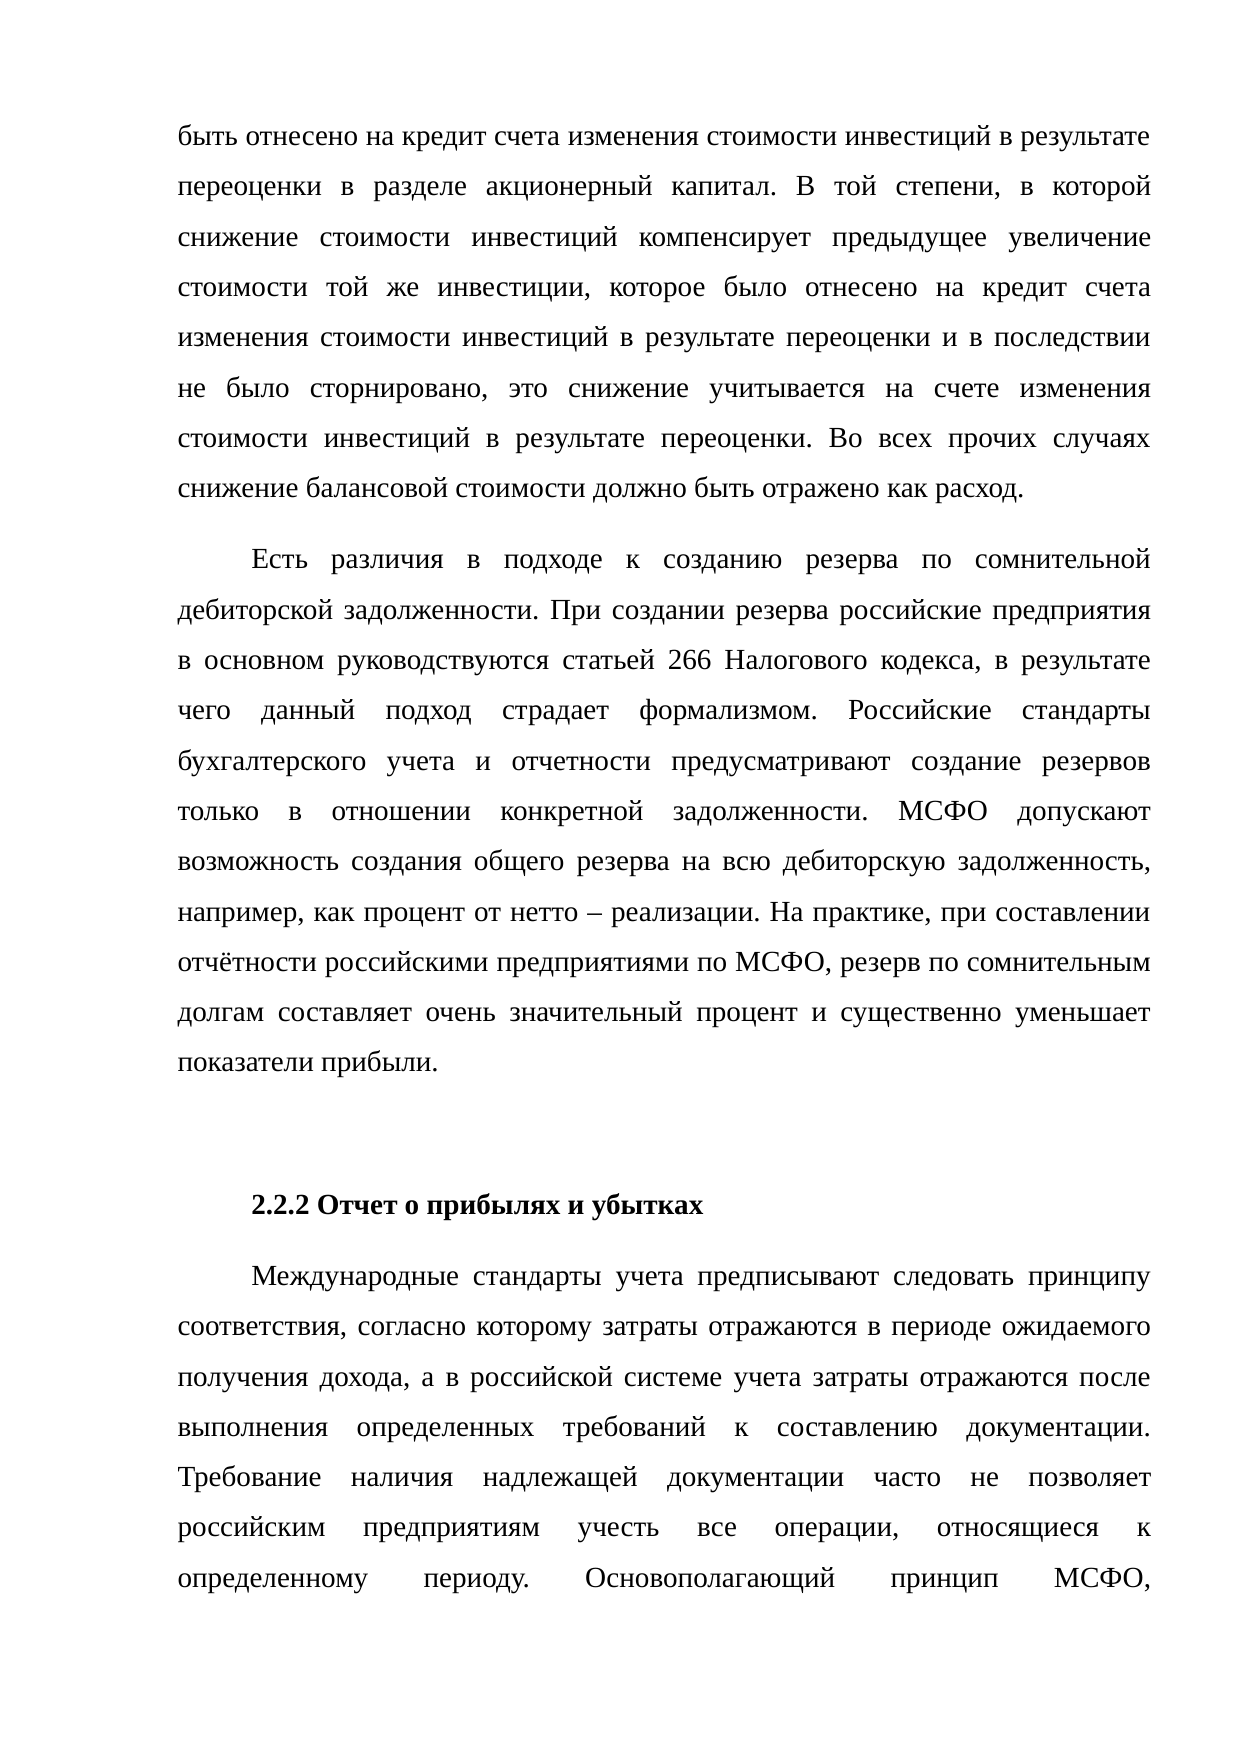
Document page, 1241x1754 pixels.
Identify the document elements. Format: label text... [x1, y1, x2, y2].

text быть отнесено на кредит счета изменения стоимости инвестиций в результате переоценки в разделе акционерный капитал. В той степени, в которой снижение стоимости инвестиций компенсирует предыдущее увеличение стоимости той же инвестиции, которое было отнесено на кредит счета изменения стоимости инвестиций в результате переоценки и в последствии не было сторнировано, это снижение учитывается на счете изменения стоимости инвестиций в результате переоценки. Во всех прочих случаях снижение балансовой стоимости должно быть отражено как расход. [177, 118, 1152, 504]
text Международные стандарты учета предписывают следовать принципу соответствия, согласно которому затраты отражаются в периоде ожидаемого получения дохода, а в российской системе учета затраты отражаются после выполнения определенных требований к составлению документации. Требование наличия надлежащей документации часто не позволяет российским предприятиям учесть все операции, относящиеся к определенному периоду. Основополагающий принцип МСФО, [177, 1258, 1152, 1593]
text Есть различия в подходе к созданию резерва по сомнительной дебиторской задолженности. При создании резерва российские предприятия в основном руководствуются статьей 266 Налогового кодекса, в результате чего данный подход страдает формализмом. Российские стандарты бухгалтерского учета и отчетности предусматривают создание резервов только в отношении конкретной задолженности. МСФО допускают возможность создания общего резерва на всю дебиторскую задолженность, например, как процент от нетто – реализации. На практике, при составлении отчётности российскими предприятиями по МСФО, резерв по сомнительным долгам составляет очень значительный процент и существенно уменьшает показатели прибыли. [177, 541, 1152, 1078]
text 2.2.2 Отчет о прибылях и убытках [177, 1187, 1152, 1220]
